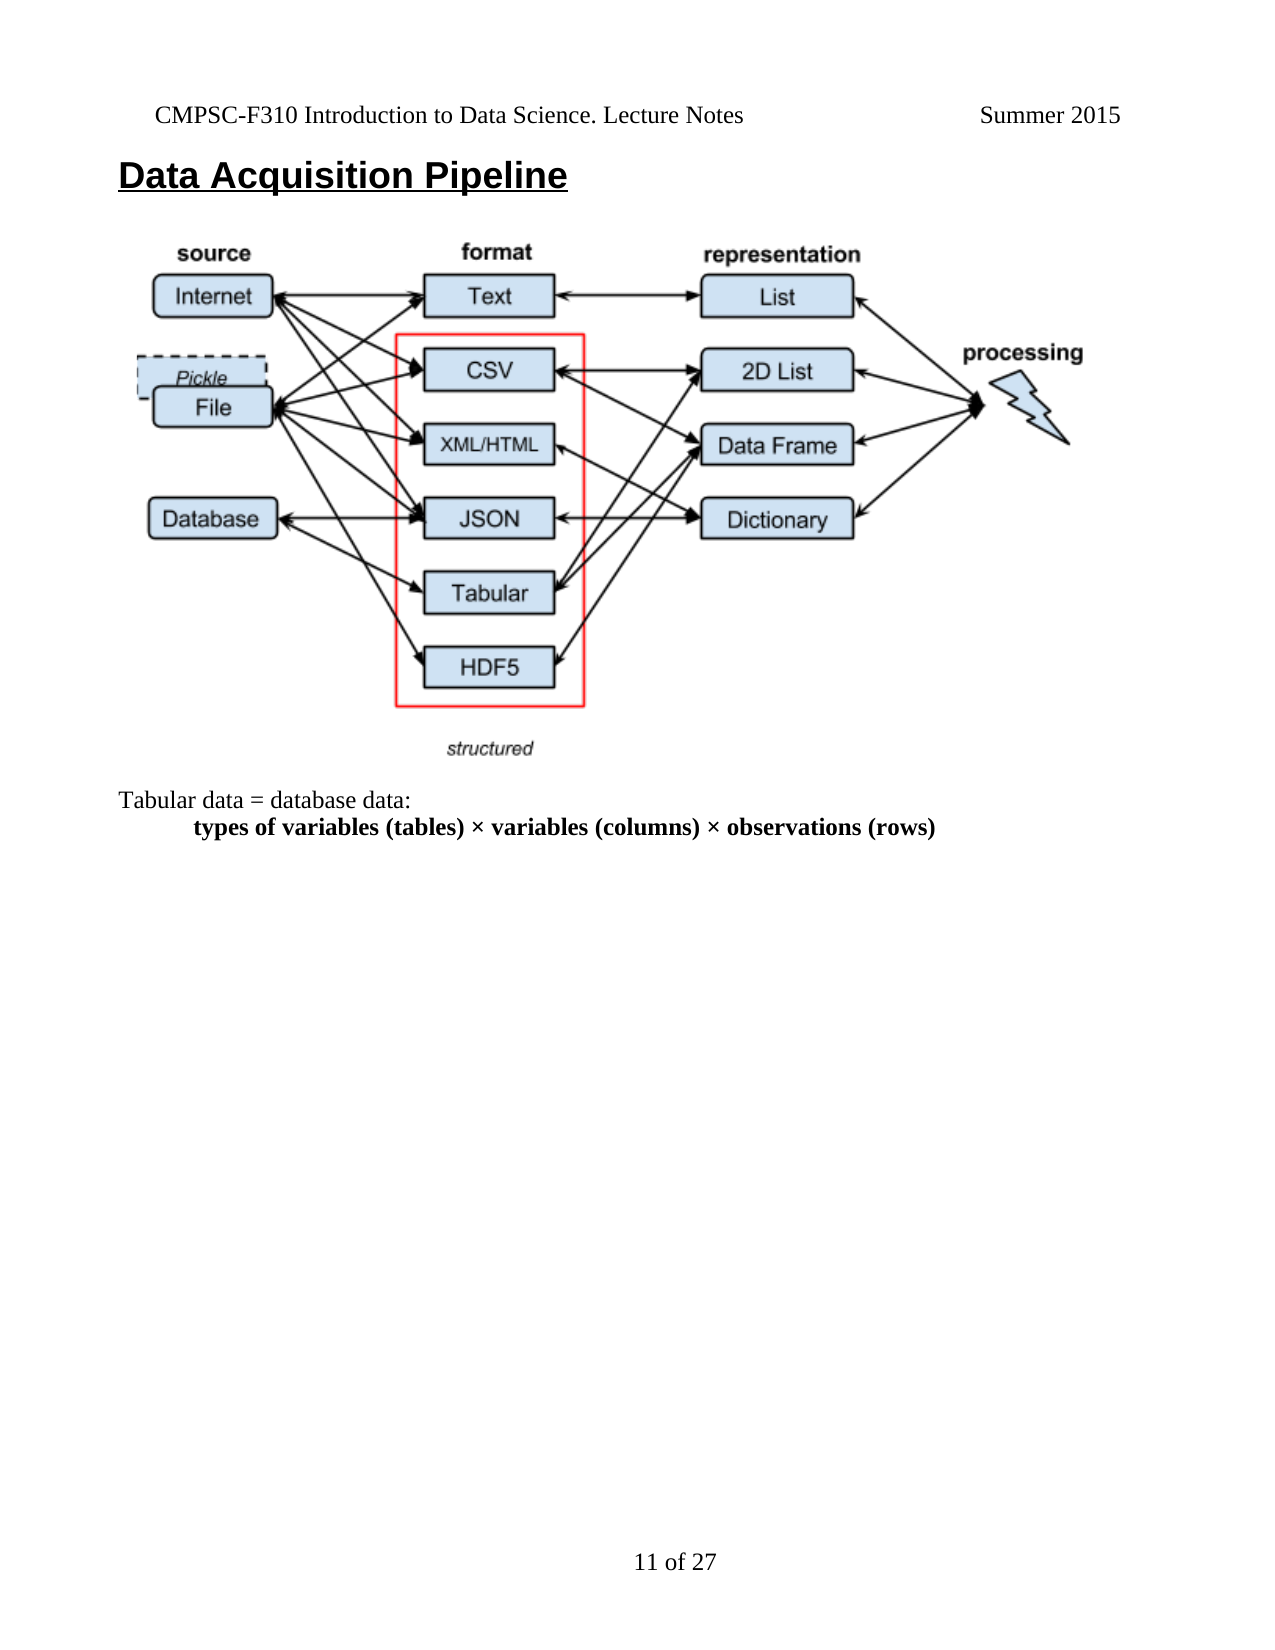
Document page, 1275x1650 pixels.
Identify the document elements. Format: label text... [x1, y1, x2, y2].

text types of variables (tables) × variables (columns) × observations (rows) [118, 813, 1157, 841]
subtitle Data Acquisition Pipeline [118, 154, 1157, 196]
picture [136, 227, 1097, 767]
text Tabular data = database data: [118, 786, 1157, 813]
